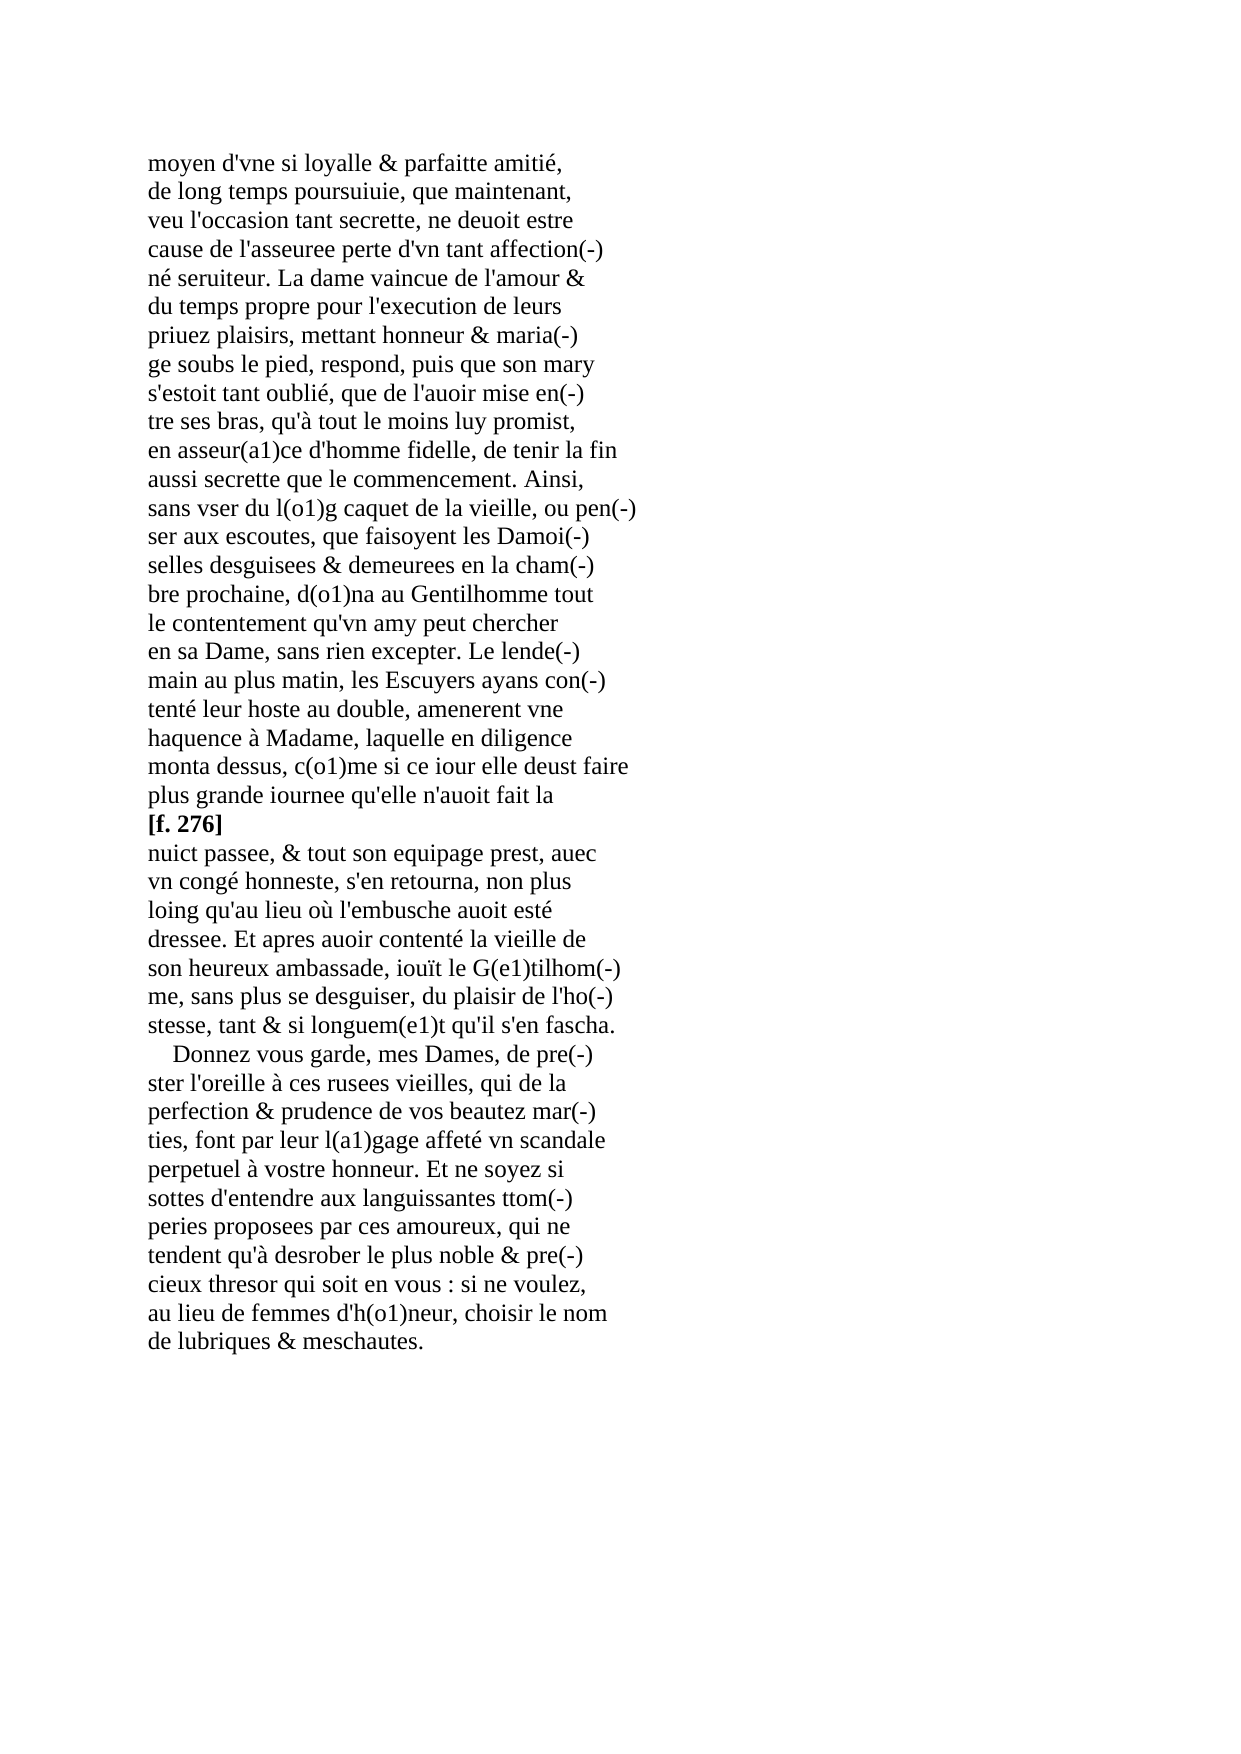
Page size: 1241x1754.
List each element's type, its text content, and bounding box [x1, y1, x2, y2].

text moyen d'vne si loyalle & parfaitte amitié, de long temps poursuiuie, que maintenant, veu l'occasion tant secrette, ne deuoit estre cause de l'asseuree perte d'vn tant affection(-) né seruiteur. La dame vaincue de l'amour & du temps propre pour l'execution de leurs priuez plaisirs, mettant honneur & maria(-) ge soubs le pied, respond, puis que son mary s'estoit tant oublié, que de l'auoir mise en(-) tre ses bras, qu'à tout le moins luy promist, en asseur(a1)ce d'homme fidelle, de tenir la fin aussi secrette que le commencement. Ainsi, sans vser du l(o1)g caquet de la vieille, ou pen(-) ser aux escoutes, que faisoyent les Damoi(-) selles desguisees & demeurees en la cham(-) bre prochaine, d(o1)na au Gentilhomme tout le contentement qu'vn amy peut chercher en sa Dame, sans rien excepter. Le lende(-) main au plus matin, les Escuyers ayans con(-) tenté leur hoste au double, amenerent vne haquence à Madame, laquelle en diligence monta dessus, c(o1)me si ce iour elle deust faire plus grande iournee qu'elle n'auoit fait la [f. 276] nuict passee, & tout son equipage prest, auec vn congé honneste, s'en retourna, non plus loing qu'au lieu où l'embusche auoit esté dressee. Et apres auoir contenté la vieille de son heureux ambassade, iouït le G(e1)tilhom(-) me, sans plus se desguiser, du plaisir de l'ho(-) stesse, tant & si longuem(e1)t qu'il s'en fascha. [148, 148, 1093, 1039]
text Donnez vous garde, mes Dames, de pre(-) ster l'oreille à ces rusees vieilles, qui de la perfection & prudence de vos beautez mar(-) ties, font par leur l(a1)gage affeté vn scandale perpetuel à vostre honneur. Et ne soyez si sottes d'entendre aux languissantes ttom(-) peries proposees par ces amoureux, qui ne tendent qu'à desrober le plus noble & pre(-) cieux thresor qui soit en vous : si ne voulez, au lieu de femmes d'h(o1)neur, choisir le nom de lubriques & meschautes. [148, 1039, 1093, 1355]
